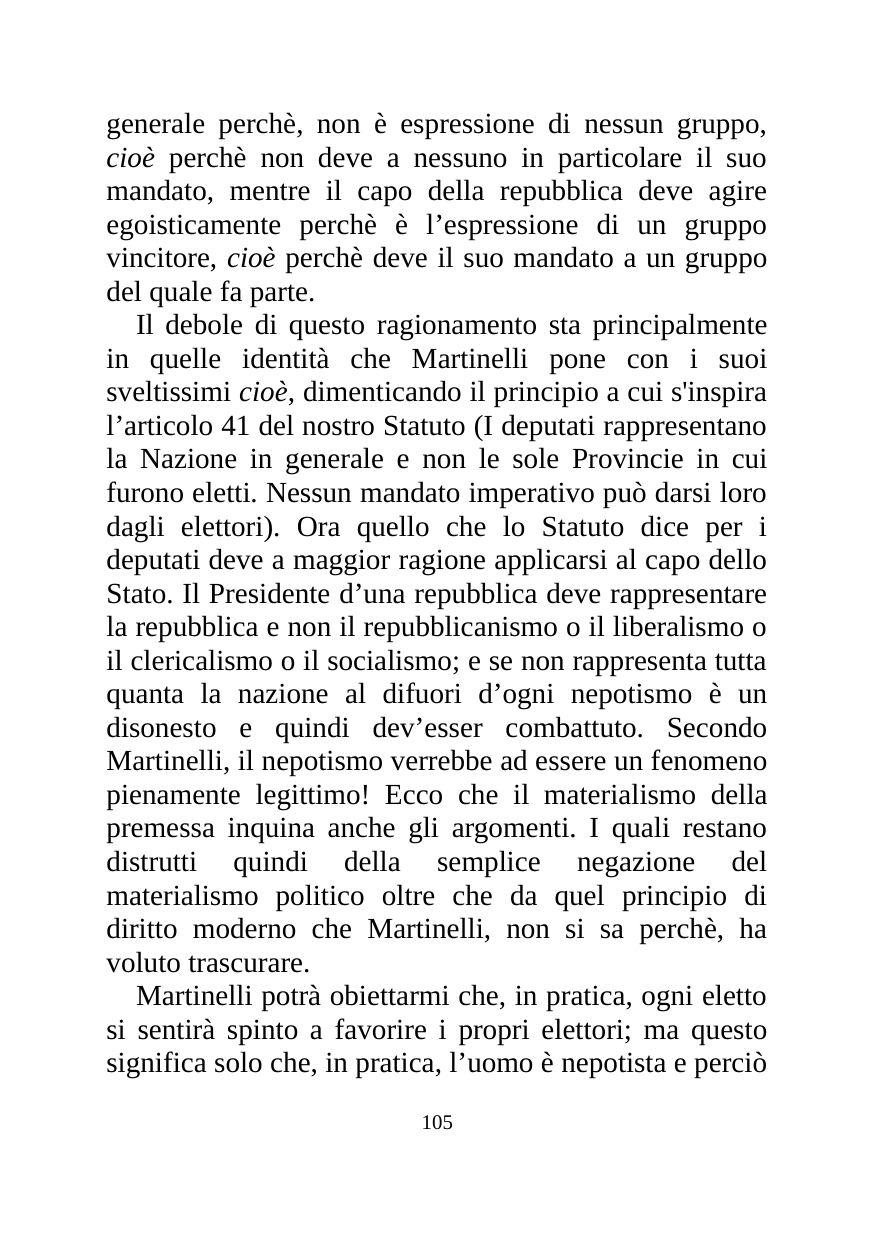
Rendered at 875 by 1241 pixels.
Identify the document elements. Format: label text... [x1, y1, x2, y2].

text Il debole di questo ragionamento sta principalmente in quelle identità che Martinelli pone con i suoi sveltissimi cioè, dimenticando il principio a cui s'inspira l’articolo 41 del nostro Statuto (I deputati rappresentano la Nazione in generale e non le sole Provincie in cui furono eletti. Nessun mandato imperativo può darsi loro dagli elettori). Ora quello che lo Statuto dice per i deputati deve a maggior ragione applicarsi al capo dello Stato. Il Presidente d’una repubblica deve rappresentare la repubblica e non il repubblicanismo o il liberalismo o il clericalismo o il socialismo; e se non rappresenta tutta quanta la nazione al difuori d’ogni nepotismo è un disonesto e quindi dev’esser combattuto. Secondo Martinelli, il nepotismo verrebbe ad essere un fenomeno pienamente legittimo! Ecco che il materialismo della premessa inquina anche gli argomenti. I quali restano distrutti quindi della semplice negazione del materialismo politico oltre che da quel principio di diritto moderno che Martinelli, non si sa perchè, ha voluto trascurare. [106, 307, 768, 978]
text Martinelli potrà obiettarmi che, in pratica, ogni eletto si sentirà spinto a favorire i propri elettori; ma questo significa solo che, in pratica, l’uomo è nepotista e perciò [106, 978, 768, 1079]
text generale perchè, non è espressione di nessun gruppo, cioè perchè non deve a nessuno in particolare il suo mandato, mentre il capo della repubblica deve agire egoisticamente perchè è l’espressione di un gruppo vincitore, cioè perchè deve il suo mandato a un gruppo del quale fa parte. [106, 106, 768, 307]
